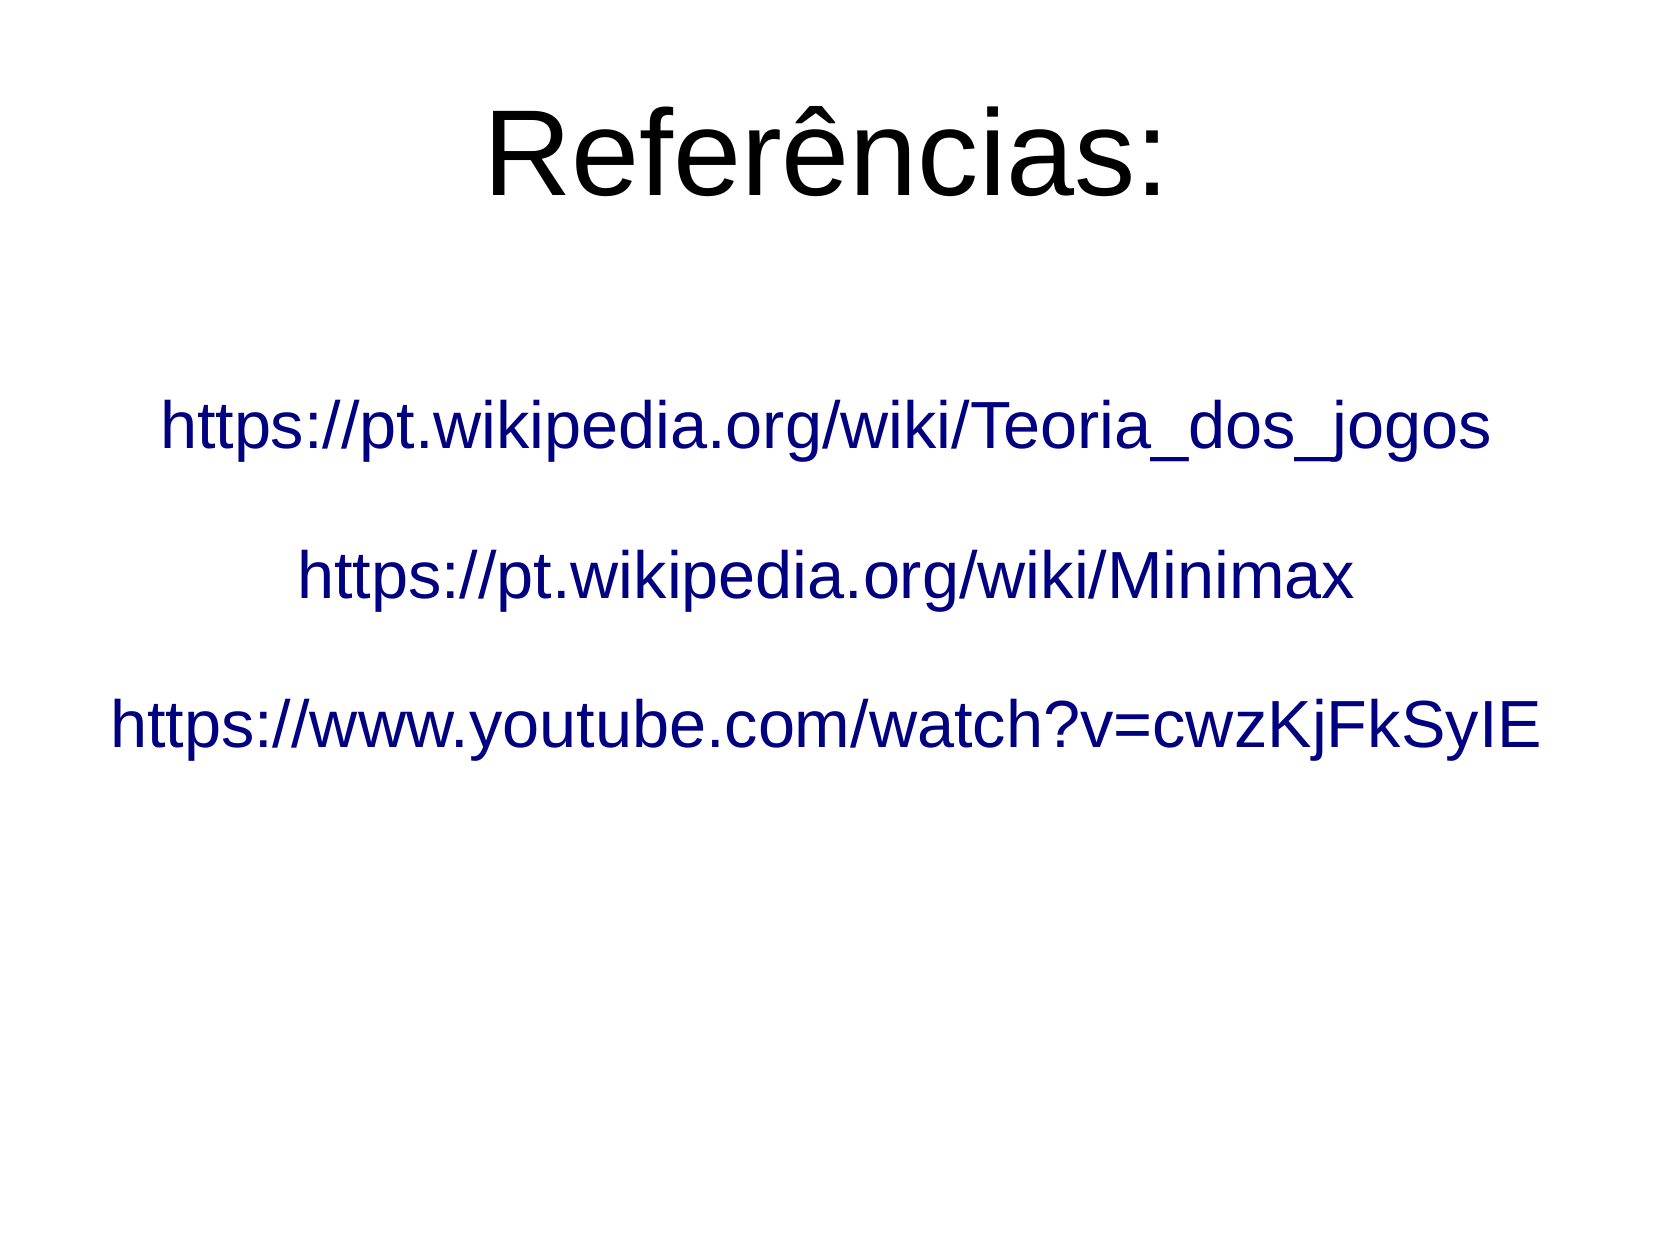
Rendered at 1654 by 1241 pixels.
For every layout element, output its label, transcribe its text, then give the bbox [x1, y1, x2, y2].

title Referências: [82, 49, 1571, 257]
subtitle https://pt.wikipedia.org/wiki/Teoria_dos_jogos https://pt.wikipedia.org/wiki/Minimax https://www.youtube.com/watch?v=cwzKjFkSyIE [82, 290, 1571, 1010]
